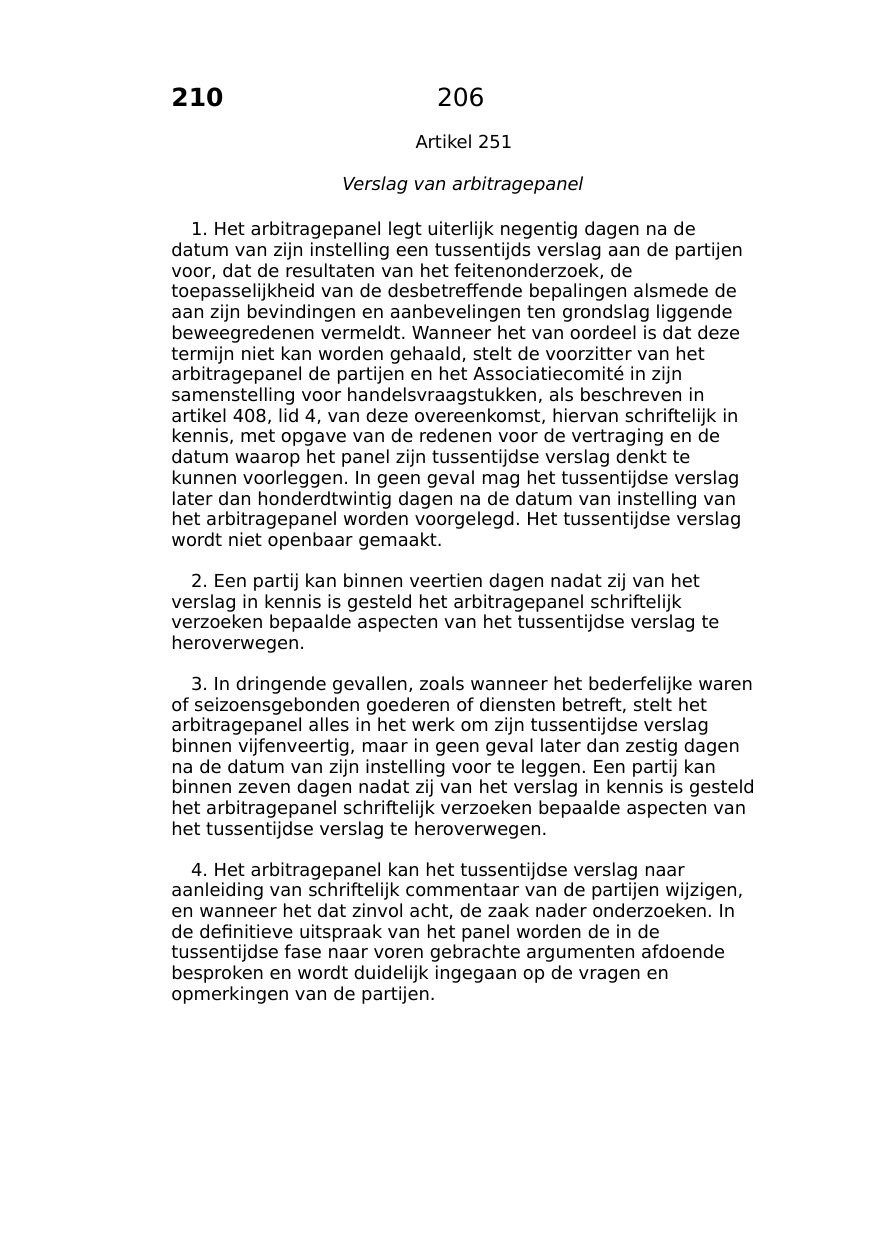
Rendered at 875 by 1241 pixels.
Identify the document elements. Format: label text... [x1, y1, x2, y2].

text 2. Een partij kan binnen veertien dagen nadat zij van het verslag in kennis is gesteld het arbitragepanel schriftelijk verzoeken bepaalde aspecten van het tussentijdse verslag te heroverwegen. [171, 571, 756, 654]
text 3. In dringende gevallen, zoals wanneer het bederfelijke waren of seizoensgebonden goederen of diensten betreft, stelt het arbitragepanel alles in het werk om zijn tussentijdse verslag binnen vijfenveertig, maar in geen geval later dan zestig dagen na de datum van zijn instelling voor te leggen. Een partij kan binnen zeven dagen nadat zij van het verslag in kennis is gesteld het arbitragepanel schriftelijk verzoeken bepaalde aspecten van het tussentijdse verslag te heroverwegen. [171, 674, 756, 839]
subtitle Artikel 251 Verslag van arbitragepanel [171, 132, 756, 194]
text 1. Het arbitragepanel legt uiterlijk negentig dagen na de datum van zijn instelling een tussentijds verslag aan de partijen voor, dat de resultaten van het feitenonderzoek, de toepasselijkheid van de desbetreffende bepalingen alsmede de aan zijn bevindingen en aanbevelingen ten grondslag liggende beweegredenen vermeldt. Wanneer het van oordeel is dat deze termijn niet kan worden gehaald, stelt de voorzitter van het arbitragepanel de partijen en het Associatiecomité in zijn samenstelling voor handelsvraagstukken, als beschreven in artikel 408, lid 4, van deze overeenkomst, hiervan schriftelijk in kennis, met opgave van de redenen voor de vertraging en de datum waarop het panel zijn tussentijdse verslag denkt te kunnen voorleggen. In geen geval mag het tussentijdse verslag later dan honderdtwintig dagen na de datum van instelling van het arbitragepanel worden voorgelegd. Het tussentijdse verslag wordt niet openbaar gemaakt. [171, 219, 756, 551]
text 4. Het arbitragepanel kan het tussentijdse verslag naar aanleiding van schriftelijk commentaar van de partijen wijzigen, en wanneer het dat zinvol acht, de zaak nader onderzoeken. In de definitieve uitspraak van het panel worden de in de tussentijdse fase naar voren gebrachte argumenten afdoende besproken en wordt duidelijk ingegaan op de vragen en opmerkingen van de partijen. [171, 859, 756, 1004]
